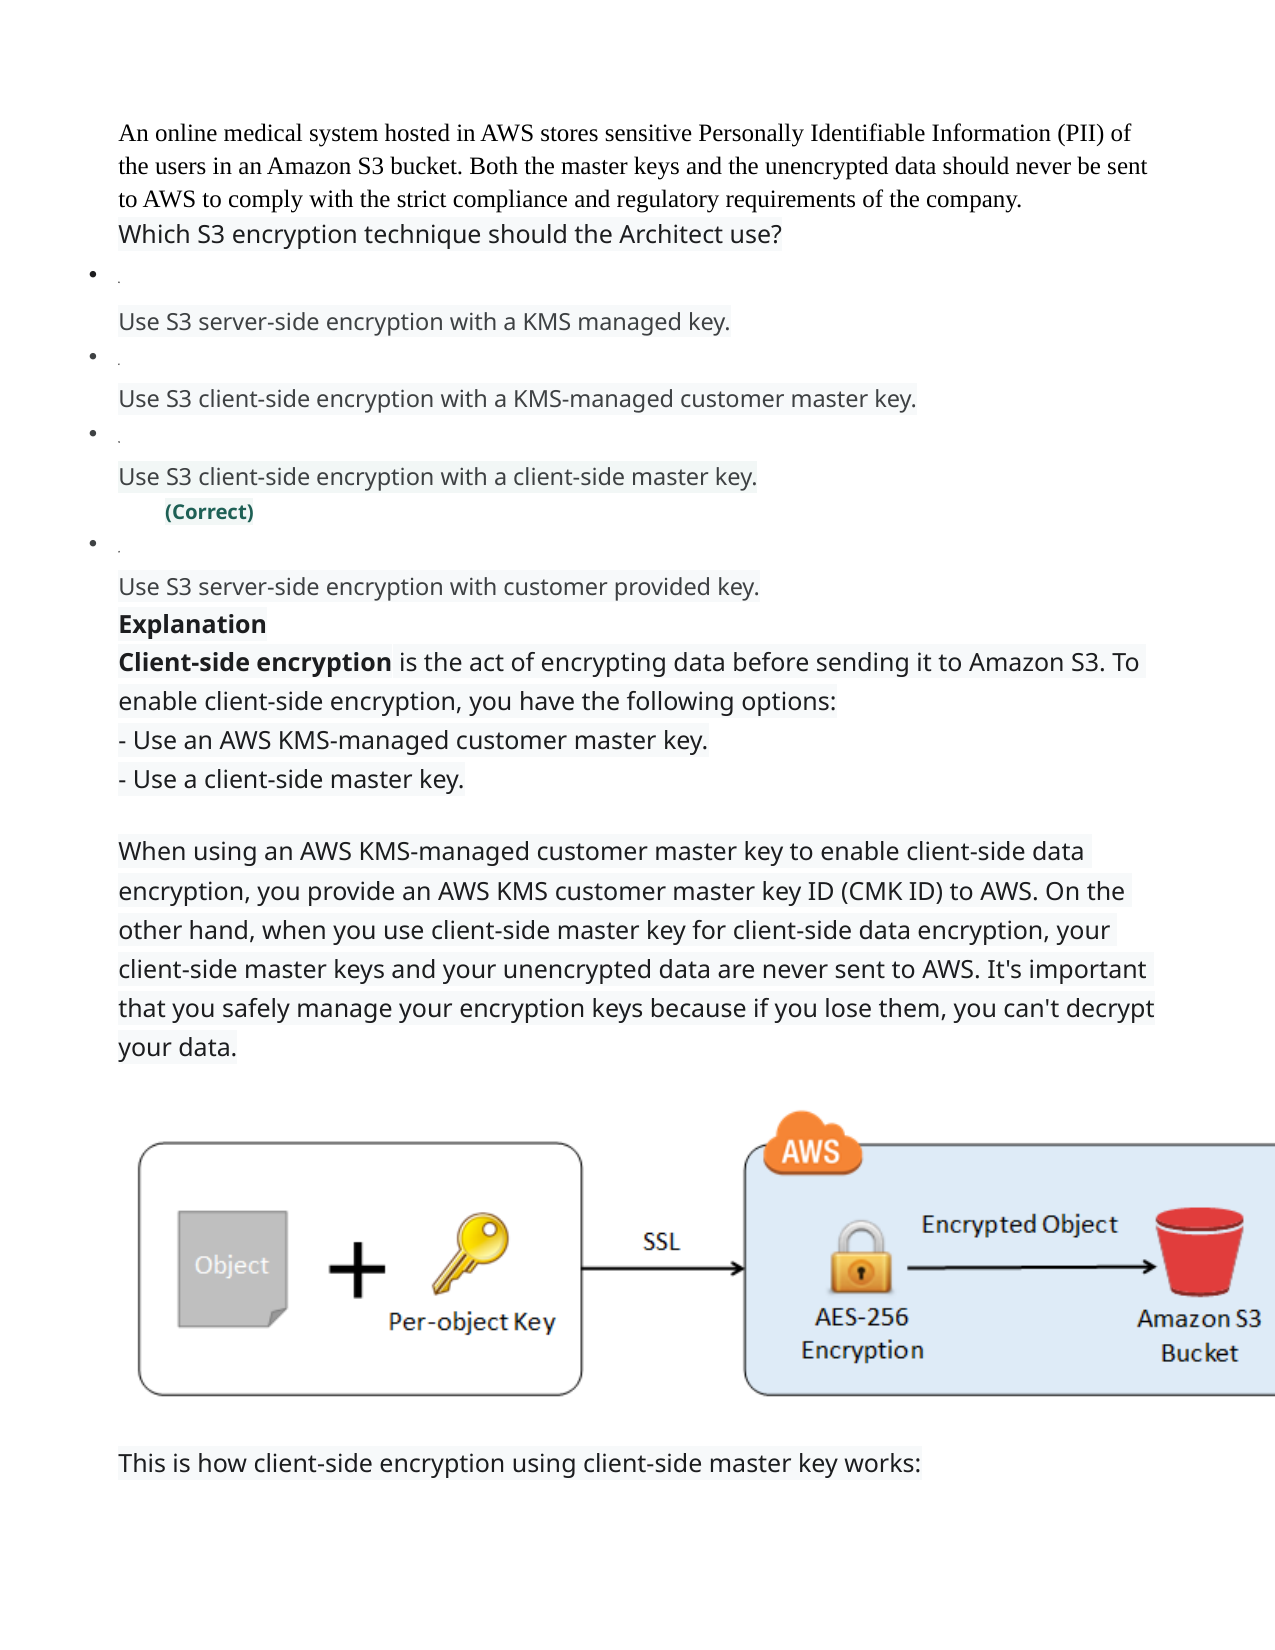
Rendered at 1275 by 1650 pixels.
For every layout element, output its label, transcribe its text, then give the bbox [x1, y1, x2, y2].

text This is how client-side encryption using client-side master key works: [118, 1446, 1157, 1480]
list Use S3 client-side encryption with a KMS-managed customer master key. [118, 383, 1157, 415]
text - Use a client-side master key. [118, 762, 1157, 796]
list ​ [118, 256, 1157, 290]
text Client-side encryption is the act of encrypting data before sending it to Amazon S3. To enable client-side encryption, you have the following options: [118, 644, 1157, 718]
list (Correct) [165, 497, 1157, 525]
text Which S3 encryption technique should the Architect use? [118, 217, 1157, 251]
list Use S3 client-side encryption with a client-side master key. [118, 461, 1157, 493]
list Use S3 server-side encryption with customer provided key. [118, 570, 1157, 602]
picture [118, 1102, 1275, 1409]
text When using an AWS KMS-managed customer master key to enable client-side data encryption, you provide an AWS KMS customer master key ID (CMK ID) to AWS. On the other hand, when you use client-side master key for client-side data encryption, your client-side master keys and your unencrypted data are never sent to AWS. It's important that you safely manage your encryption keys because if you lose them, you can't decrypt your data. [118, 834, 1157, 1064]
list ​ [118, 342, 1157, 371]
list Use S3 server-side encryption with a KMS managed key. [118, 305, 1157, 337]
list ​ [118, 529, 1157, 558]
subtitle Explanation [118, 607, 1157, 641]
list ​ [118, 419, 1157, 448]
text - Use an AWS KMS-managed customer master key. [118, 723, 1157, 757]
text An online medical system hosted in AWS stores sensitive Personally Identifiable Information (PII) of the users in an Amazon S3 bucket. Both the master keys and the unencrypted data should never be sent to AWS to comply with the strict compliance and regulatory requirements of the company. [118, 118, 1157, 213]
